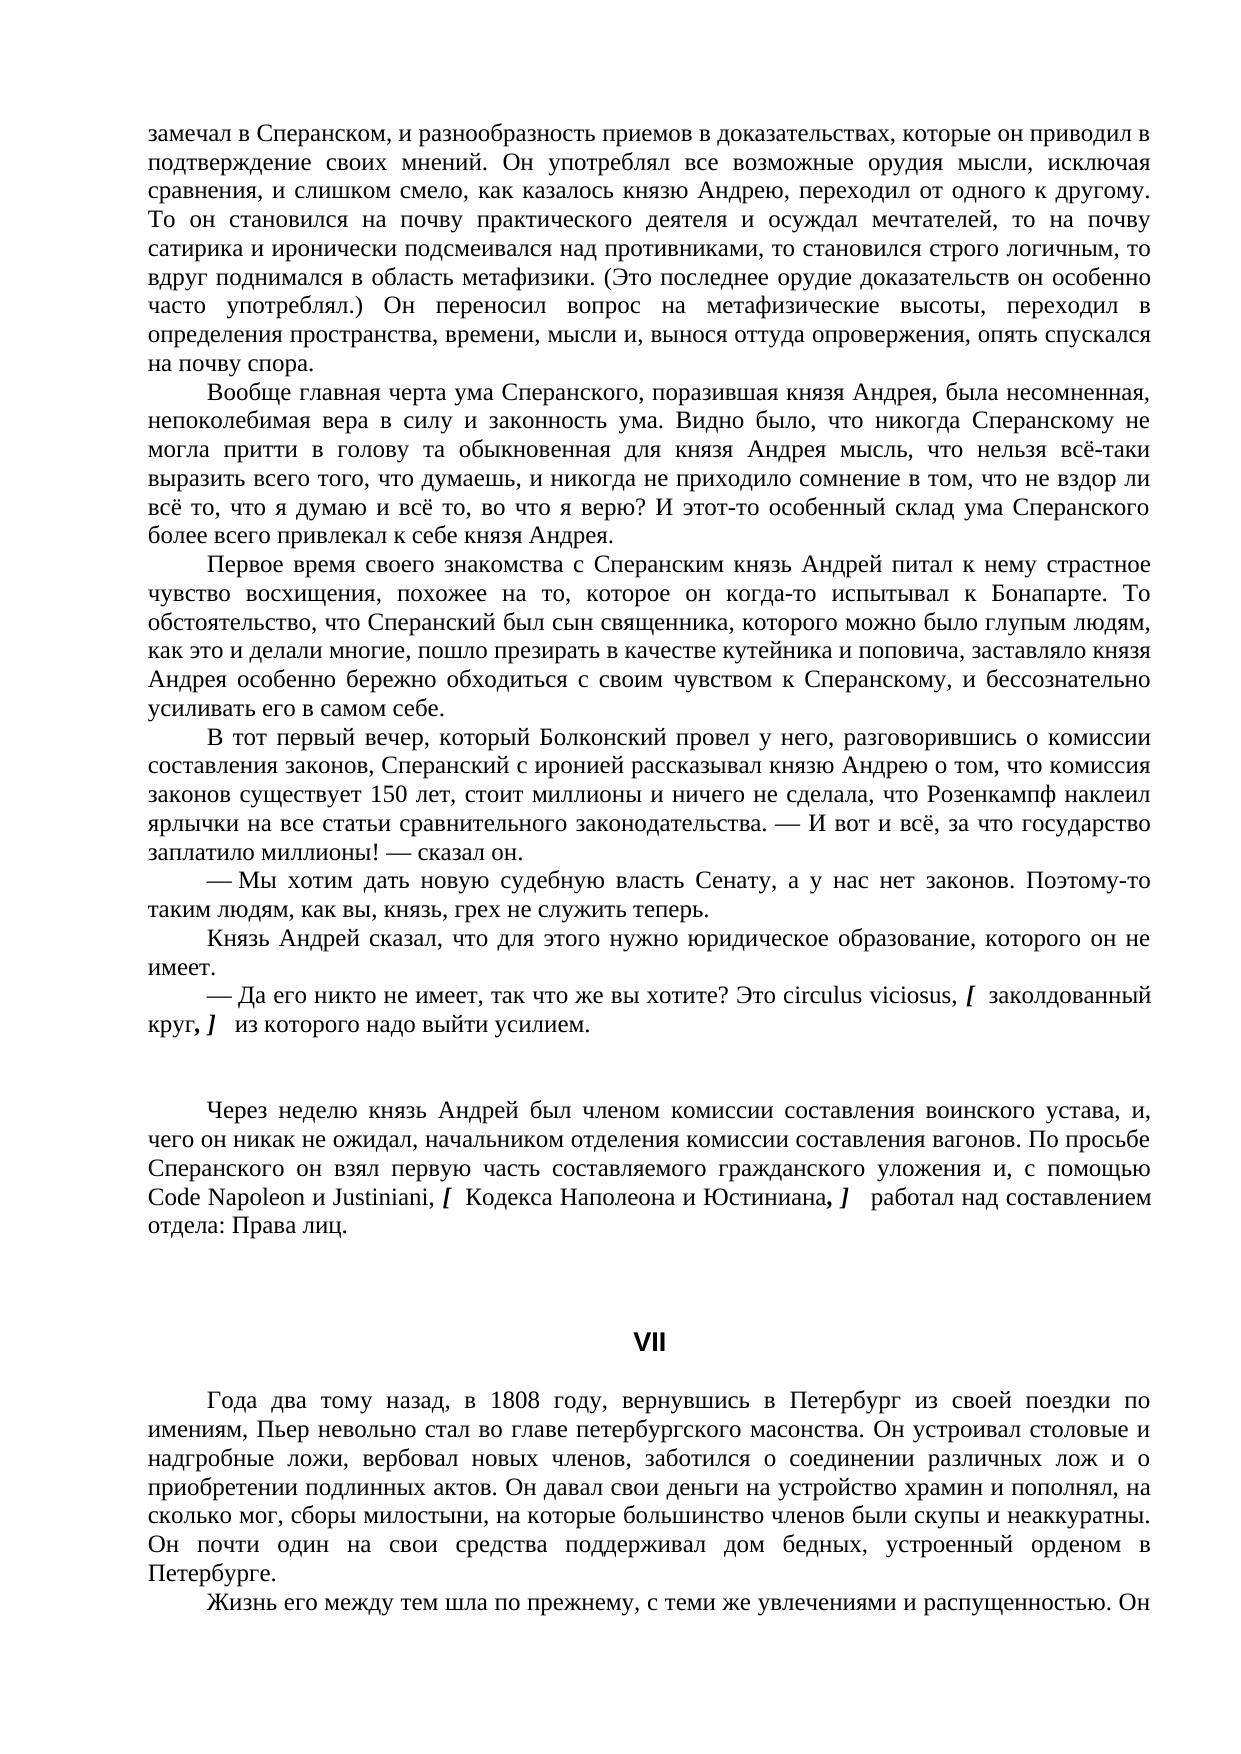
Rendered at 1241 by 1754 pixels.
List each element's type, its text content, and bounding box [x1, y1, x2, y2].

text Года два тому назад, в 1808 году, вернувшись в Петербург из своей поездки по имениям, Пьер невольно стал во главе петербургского масонства. Он устроивал столовые и надгробные ложи, вербовал новых членов, заботился о соединении различных лож и о приобретении подлинных актов. Он давал свои деньги на устройство храмин и пополнял, на сколько мог, сборы милостыни, на которые большинство членов были скупы и неаккуратны. Он почти один на свои средства поддерживал дом бедных, устроенный орденом в Петербурге. [148, 1386, 1152, 1587]
text замечал в Сперанском, и разнообразность приемов в доказательствах, которые он приводил в подтверждение своих мнений. Он употреблял все возможные орудия мысли, исключая сравнения, и слишком смело, как казалось князю Андрею, переходил от одного к другому. То он становился на почву практического деятеля и осуждал мечтателей, то на почву сатирика и иронически подсмеивался над противниками, то становился строго логичным, то вдруг поднимался в область метафизики. (Это последнее орудие доказательств он особенно часто употреблял.) Он переносил вопрос на метафизические высоты, переходил в определения пространства, времени, мысли и, вынося оттуда опровержения, опять спускался на почву спора. [148, 118, 1152, 377]
text Князь Андрей сказал, что для этого нужно юридическое образование, которого он не имеет. [148, 923, 1152, 981]
text — Да его никто не имеет, так что же вы хотите? Это circulus viciosus, [ заколдованный круг, ] из которого надо выйти усилием. [148, 981, 1152, 1038]
text Первое время своего знакомства с Сперанским князь Андрей питал к нему страстное чувство восхищения, похожее на то, которое он когда-то испытывал к Бонапарте. То обстоятельство, что Сперанский был сын священника, которого можно было глупым людям, как это и делали многие, пошло презирать в качестве кутейника и поповича, заставляло князя Андрея особенно бережно обходиться с своим чувством к Сперанскому, и бессознательно усиливать его в самом себе. [148, 549, 1152, 722]
text Жизнь его между тем шла по прежнему, с теми же увлечениями и распущенностью. Он [148, 1587, 1152, 1616]
text — Мы хотим дать новую судебную власть Сенату, а у нас нет законов. Поэтому-то таким людям, как вы, князь, грех не служить теперь. [148, 866, 1152, 923]
subtitle VII [148, 1326, 1152, 1357]
text В тот первый вечер, который Болконский провел у него, разговорившись о комиссии составления законов, Сперанский с иронией рассказывал князю Андрею о том, что комиссия законов существует 150 лет, стоит миллионы и ничего не сделала, что Розенкампф наклеил ярлычки на все статьи сравнительного законодательства. — И вот и всё, за что государство заплатило миллионы! — сказал он. [148, 722, 1152, 866]
text Через неделю князь Андрей был членом комиссии составления воинского устава, и, чего он никак не ожидал, начальником отделения комиссии составления вагонов. По просьбе Сперанского он взял первую часть составляемого гражданского уложения и, с помощью Code Napoleon и Justiniani, [ Кодекса Наполеона и Юстиниана, ] работал над составлением отдела: Права лиц. [148, 1096, 1152, 1239]
text Вообще главная черта ума Сперанского, поразившая князя Андрея, была несомненная, непоколебимая вера в силу и законность ума. Видно было, что никогда Сперанскому не могла притти в голову та обыкновенная для князя Андрея мысль, что нельзя всё-таки выразить всего того, что думаешь, и никогда не приходило сомнение в том, что не вздор ли всё то, что я думаю и всё то, во что я верю? И этот-то особенный склад ума Сперанского более всего привлекал к себе князя Андрея. [148, 377, 1152, 549]
